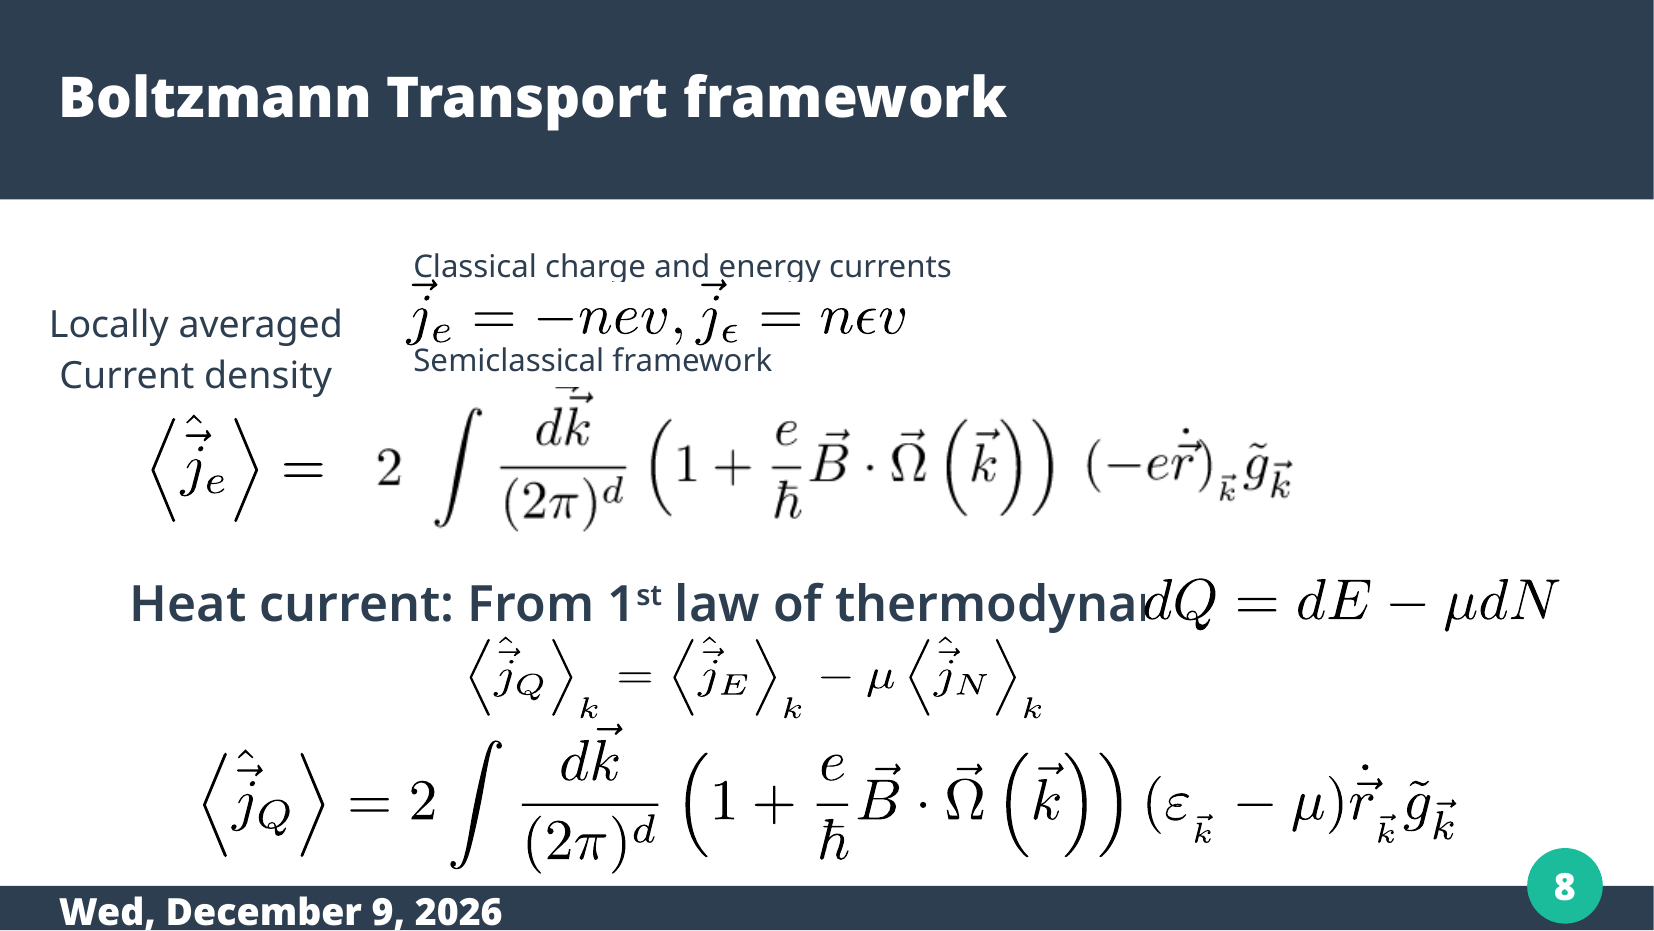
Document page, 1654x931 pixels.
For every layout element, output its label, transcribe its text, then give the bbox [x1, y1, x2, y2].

text_box [466, 636, 1042, 719]
picture [1070, 402, 1313, 519]
title Boltzmann Transport framework [59, 37, 1595, 155]
text_box [147, 414, 323, 523]
text_box Locally averaged Current density [34, 287, 326, 410]
text_box [404, 279, 906, 346]
list Classical charge and energy currents Semiclassical framework [59, 243, 1595, 540]
picture [371, 439, 413, 498]
list Heat current: From 1st law of thermodynamics, [59, 567, 1595, 864]
picture [429, 387, 1066, 541]
text_box [1144, 578, 1560, 632]
text_box [199, 723, 1457, 874]
